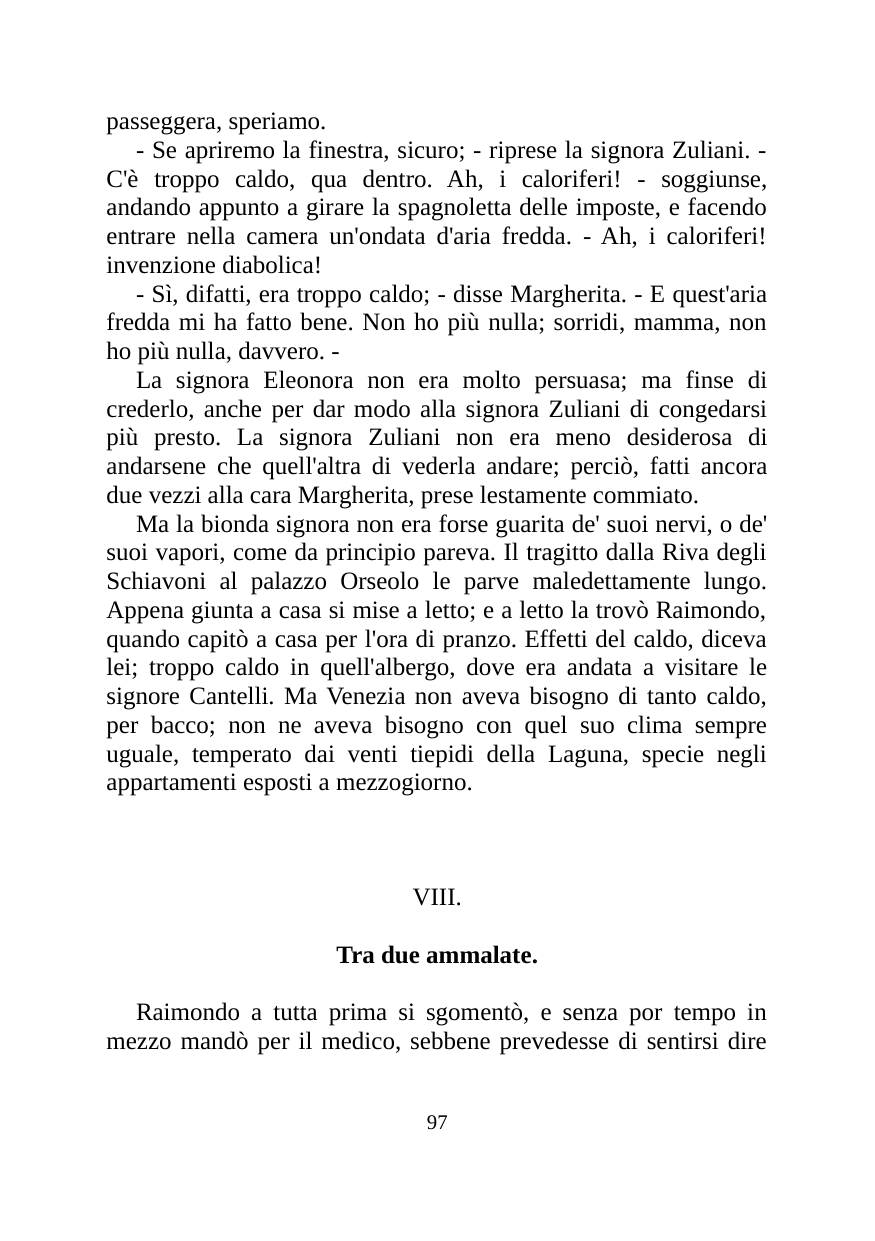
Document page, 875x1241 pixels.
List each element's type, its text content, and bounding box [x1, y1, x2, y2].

text passeggera, speriamo. [106, 106, 768, 135]
text Ma la bionda signora non era forse guarita de' suoi nervi, o de' suoi vapori, come da principio pareva. Il tragitto dalla Riva degli Schiavoni al palazzo Orseolo le parve maledettamente lungo. Appena giunta a casa si mise a letto; e a letto la trovò Raimondo, quando capitò a casa per l'ora di pranzo. Effetti del caldo, diceva lei; troppo caldo in quell'albergo, dove era andata a visitare le signore Cantelli. Ma Venezia non aveva bisogno di tanto caldo, per bacco; non ne aveva bisogno con quel suo clima sempre uguale, temperato dai venti tiepidi della Laguna, specie negli appartamenti esposti a mezzogiorno. [106, 509, 768, 796]
text Raimondo a tutta prima si sgomentò, e senza por tempo in mezzo mandò per il medico, sebbene prevedesse di sentirsi dire [106, 997, 768, 1055]
text Tra due ammalate. [106, 940, 768, 969]
text - Sì, difatti, era troppo caldo; - disse Margherita. - E quest'aria fredda mi ha fatto bene. Non ho più nulla; sorridi, mamma, non ho più nulla, davvero. - [106, 279, 768, 365]
text La signora Eleonora non era molto persuasa; ma finse di crederlo, anche per dar modo alla signora Zuliani di congedarsi più presto. La signora Zuliani non era meno desiderosa di andarsene che quell'altra di vederla andare; perciò, fatti ancora due vezzi alla cara Margherita, prese lestamente commiato. [106, 365, 768, 509]
text - Se apriremo la finestra, sicuro; - riprese la signora Zuliani. - C'è troppo caldo, qua dentro. Ah, i caloriferi! - soggiunse, andando appunto a girare la spagnoletta delle imposte, e facendo entrare nella camera un'ondata d'aria fredda. - Ah, i caloriferi! invenzione diabolica! [106, 135, 768, 279]
text VIII. [106, 882, 768, 911]
